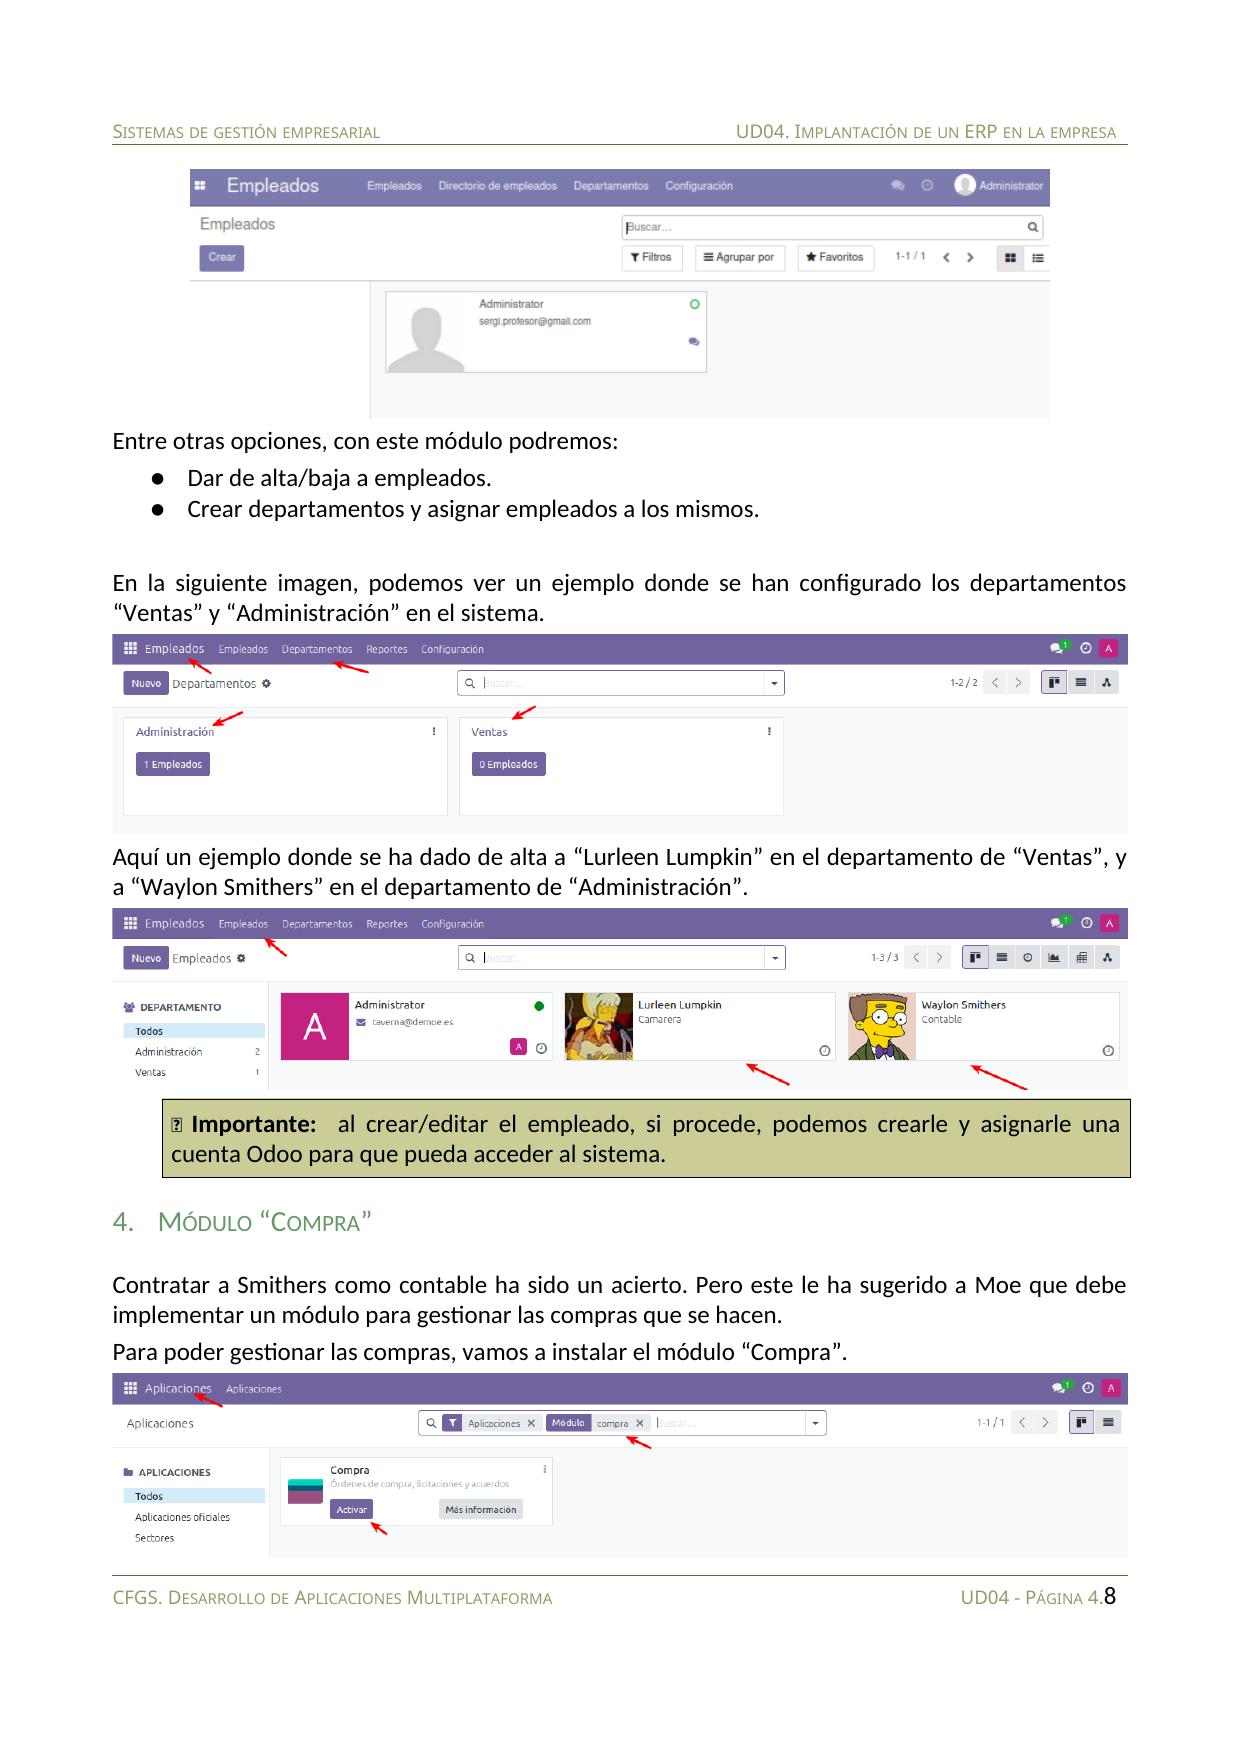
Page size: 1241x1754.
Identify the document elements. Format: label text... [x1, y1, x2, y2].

text En la siguiente imagen, podemos ver un ejemplo donde se han configurado los departamentos “Ventas” y “Administración” en el sistema. [112, 567, 1128, 628]
text 📖 Importante: al crear/editar el empleado, si procede, podemos crearle y asignarle una cuenta Odoo para que pueda acceder al sistema. [163, 1100, 1130, 1177]
text Entre otras opciones, con este módulo podremos: [112, 425, 1128, 456]
picture [112, 634, 1128, 835]
picture [190, 169, 1050, 419]
text Para poder gestionar las compras, vamos a instalar el módulo “Compra”. [112, 1336, 1128, 1367]
picture [112, 1373, 1128, 1557]
list Dar de alta/baja a empleados. [150, 462, 1128, 493]
list Crear departamentos y asignar empleados a los mismos. [150, 493, 1128, 523]
text Aquí un ejemplo donde se ha dado de alta a “Lurleen Lumpkin” en el departamento de “Ventas”, y a “Waylon Smithers” en el departamento de “Administración”. [112, 841, 1128, 902]
text Contratar a Smithers como contable ha sido un acierto. Pero este le ha sugerido a Moe que debe implementar un módulo para gestionar las compras que se hacen. [112, 1269, 1128, 1330]
picture [112, 908, 1128, 1090]
subtitle Módulo “Compra” [112, 1203, 1128, 1239]
